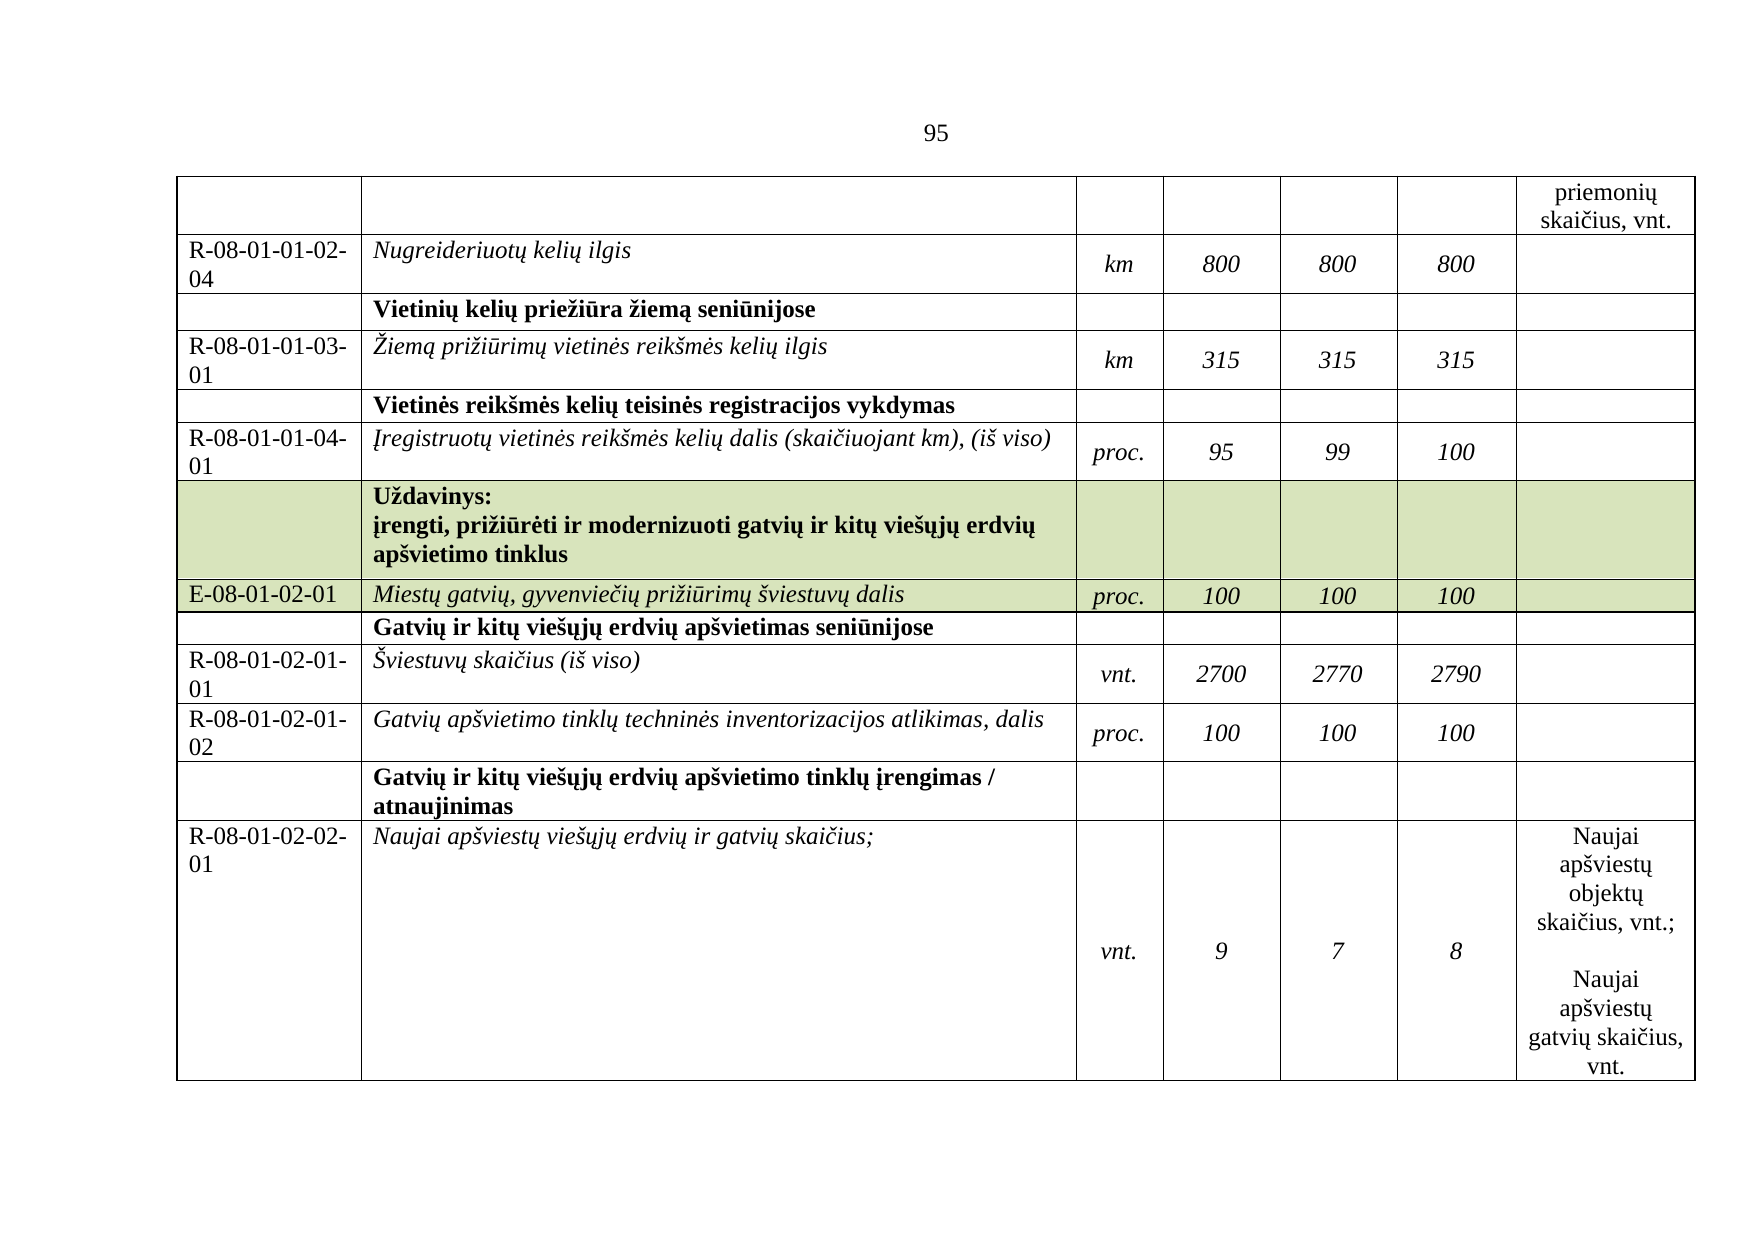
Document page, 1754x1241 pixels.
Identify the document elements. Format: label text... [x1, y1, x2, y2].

table_cell [1398, 613, 1516, 644]
table_cell R-08-01-01-02-04 [178, 235, 361, 293]
table_cell 800 [1164, 235, 1280, 293]
table_cell [1164, 294, 1280, 330]
table_cell 8 [1398, 821, 1516, 1079]
table_cell 100 [1164, 580, 1280, 611]
table_cell [178, 762, 361, 820]
table_cell R-08-01-01-04-01 [178, 423, 361, 480]
table_cell E-08-01-02-01 [178, 580, 361, 611]
table_cell 100 [1398, 580, 1516, 611]
table_cell priemonių skaičius, vnt. [1517, 177, 1694, 234]
table_cell vnt. [1077, 645, 1163, 703]
table_cell [1398, 294, 1516, 330]
table_cell Nugreideriuotų kelių ilgis [362, 235, 1076, 293]
table_cell [178, 481, 361, 578]
table_cell [1077, 294, 1163, 330]
table_cell Gatvių ir kitų viešųjų erdvių apšvietimo tinklų įrengimas / atnaujinimas [362, 762, 1076, 820]
table_cell [1517, 704, 1694, 761]
table_cell [1517, 762, 1694, 820]
table_cell [1281, 294, 1397, 330]
table_cell [1517, 580, 1694, 611]
table_cell [1281, 762, 1397, 820]
table_cell Gatvių apšvietimo tinklų techninės inventorizacijos atlikimas, dalis [362, 704, 1076, 761]
table_cell 2790 [1398, 645, 1516, 703]
table_cell proc. [1077, 704, 1163, 761]
table_cell [1164, 177, 1280, 234]
table_cell [178, 294, 361, 330]
table_cell Naujai apšviestų objektų skaičius, vnt.; Naujai apšviestų gatvių skaičius, vnt. [1517, 821, 1694, 1079]
table_cell [1077, 177, 1163, 234]
table_cell [1517, 235, 1694, 293]
table_cell Žiemą prižiūrimų vietinės reikšmės kelių ilgis [362, 331, 1076, 389]
table_cell 7 [1281, 821, 1397, 1079]
table_cell [1398, 390, 1516, 422]
table_cell [1077, 481, 1163, 578]
table_cell [1517, 645, 1694, 703]
table_cell 95 [1164, 423, 1280, 480]
table_cell 99 [1281, 423, 1397, 480]
table_cell km [1077, 235, 1163, 293]
table_cell 315 [1398, 331, 1516, 389]
table_cell Naujai apšviestų viešųjų erdvių ir gatvių skaičius; [362, 821, 1076, 1079]
table_cell [178, 390, 361, 422]
table_cell vnt. [1077, 821, 1163, 1079]
table_cell [1281, 613, 1397, 644]
table_cell [1517, 390, 1694, 422]
table_cell R-08-01-02-01-01 [178, 645, 361, 703]
table_cell 2700 [1164, 645, 1280, 703]
table_cell [1517, 331, 1694, 389]
table_cell 2770 [1281, 645, 1397, 703]
table_cell Miestų gatvių, gyvenviečių prižiūrimų šviestuvų dalis [362, 580, 1076, 611]
table_cell [1077, 613, 1163, 644]
table_cell 100 [1164, 704, 1280, 761]
table_cell [1517, 481, 1694, 578]
table_cell R-08-01-02-02-01 [178, 821, 361, 1079]
table_cell proc. [1077, 580, 1163, 611]
table_cell R-08-01-01-03-01 [178, 331, 361, 389]
table_cell 9 [1164, 821, 1280, 1079]
table_cell 800 [1398, 235, 1516, 293]
table_cell [1398, 481, 1516, 578]
table_cell Gatvių ir kitų viešųjų erdvių apšvietimas seniūnijose [362, 613, 1076, 644]
table_cell km [1077, 331, 1163, 389]
table_cell [178, 613, 361, 644]
table_cell 100 [1281, 580, 1397, 611]
table_cell proc. [1077, 423, 1163, 480]
table_cell 315 [1164, 331, 1280, 389]
table_cell Vietinių kelių priežiūra žiemą seniūnijose [362, 294, 1076, 330]
table_cell 100 [1281, 704, 1397, 761]
table_cell Vietinės reikšmės kelių teisinės registracijos vykdymas [362, 390, 1076, 422]
table_cell [1164, 481, 1280, 578]
table_cell 100 [1398, 423, 1516, 480]
table_cell [1517, 613, 1694, 644]
table_cell R-08-01-02-01-02 [178, 704, 361, 761]
table_cell [1281, 177, 1397, 234]
table_cell [1281, 390, 1397, 422]
table_cell [1398, 762, 1516, 820]
table_cell 315 [1281, 331, 1397, 389]
table_cell [1281, 481, 1397, 578]
table_cell Įregistruotų vietinės reikšmės kelių dalis (skaičiuojant km), (iš viso) [362, 423, 1076, 480]
table_cell [1077, 762, 1163, 820]
table_cell [362, 177, 1076, 234]
table_cell Šviestuvų skaičius (iš viso) [362, 645, 1076, 703]
table_cell Uždavinys: įrengti, prižiūrėti ir modernizuoti gatvių ir kitų viešųjų erdvių apšvietimo tinklus [362, 481, 1076, 578]
table_cell [1517, 423, 1694, 480]
table_cell 800 [1281, 235, 1397, 293]
table_cell 100 [1398, 704, 1516, 761]
table_cell [1077, 390, 1163, 422]
table_cell [178, 177, 361, 234]
table_cell [1517, 294, 1694, 330]
table_cell [1164, 762, 1280, 820]
table_cell [1164, 390, 1280, 422]
table_cell [1164, 613, 1280, 644]
table_cell [1398, 177, 1516, 234]
